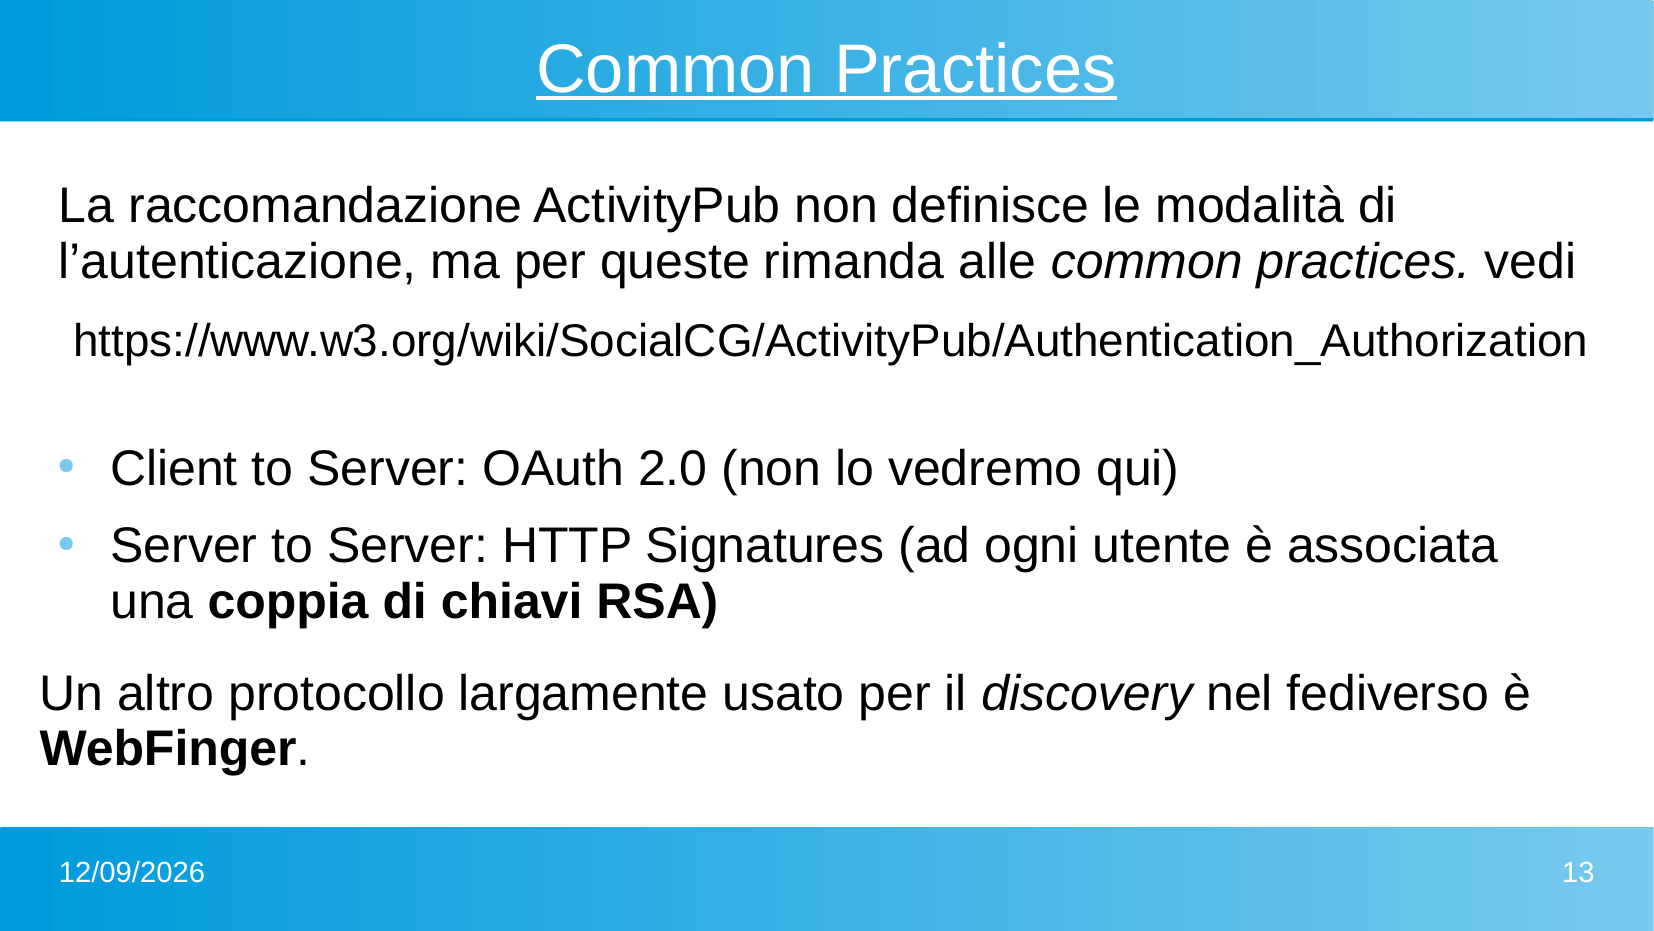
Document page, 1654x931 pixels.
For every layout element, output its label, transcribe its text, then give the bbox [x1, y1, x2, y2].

list La raccomandazione ActivityPub non definisce le modalità di l’autenticazione, ma per queste rimanda alle common practices. vedi https://www.w3.org/wiki/SocialCG/ActivityPub/Authentication_Authorization [59, 177, 1595, 376]
title Common Practices [59, 29, 1595, 108]
list Client to Server: OAuth 2.0 (non lo vedremo qui) Server to Server: HTTP Signatures (ad ogni utente è associata una coppia di chiavi RSA) [39, 439, 1576, 638]
list Un altro protocollo largamente usato per il discovery nel fediverso è WebFinger. [39, 664, 1576, 863]
